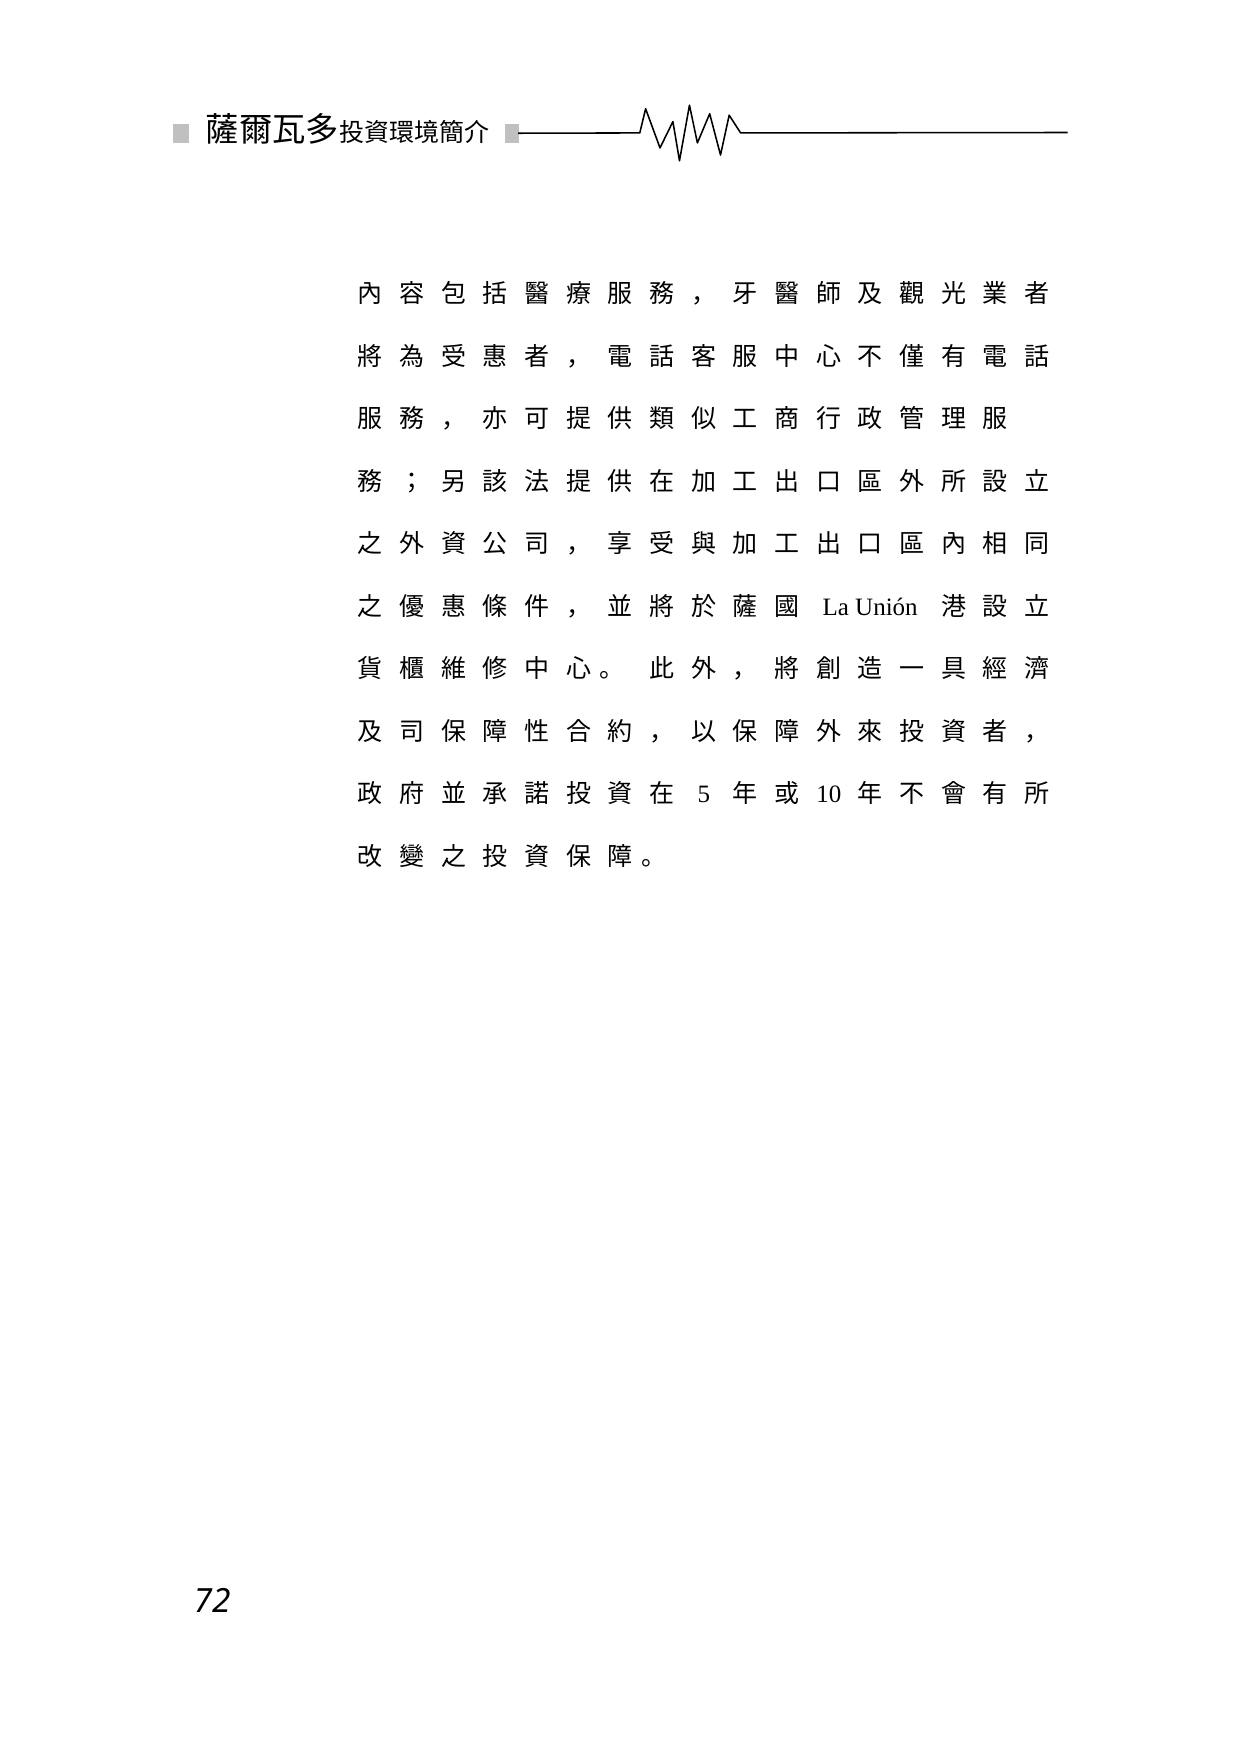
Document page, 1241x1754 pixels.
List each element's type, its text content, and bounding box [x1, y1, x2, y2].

text 內容包括醫療服務，牙醫師及觀光業者將為受惠者，電話客服中心不僅有電話服務，亦可提供類似工商行政管理服務；另該法提供在加工出口區外所設立之外資公司，享受與加工出口區內相同之優惠條件，並將於薩國La Unión港設立貨櫃維修中心。此外，將創造一具經濟及司保障性合約，以保障外來投資者，政府並承諾投資在5年或10年不會有所改變之投資保障。 [330, 250, 1058, 875]
